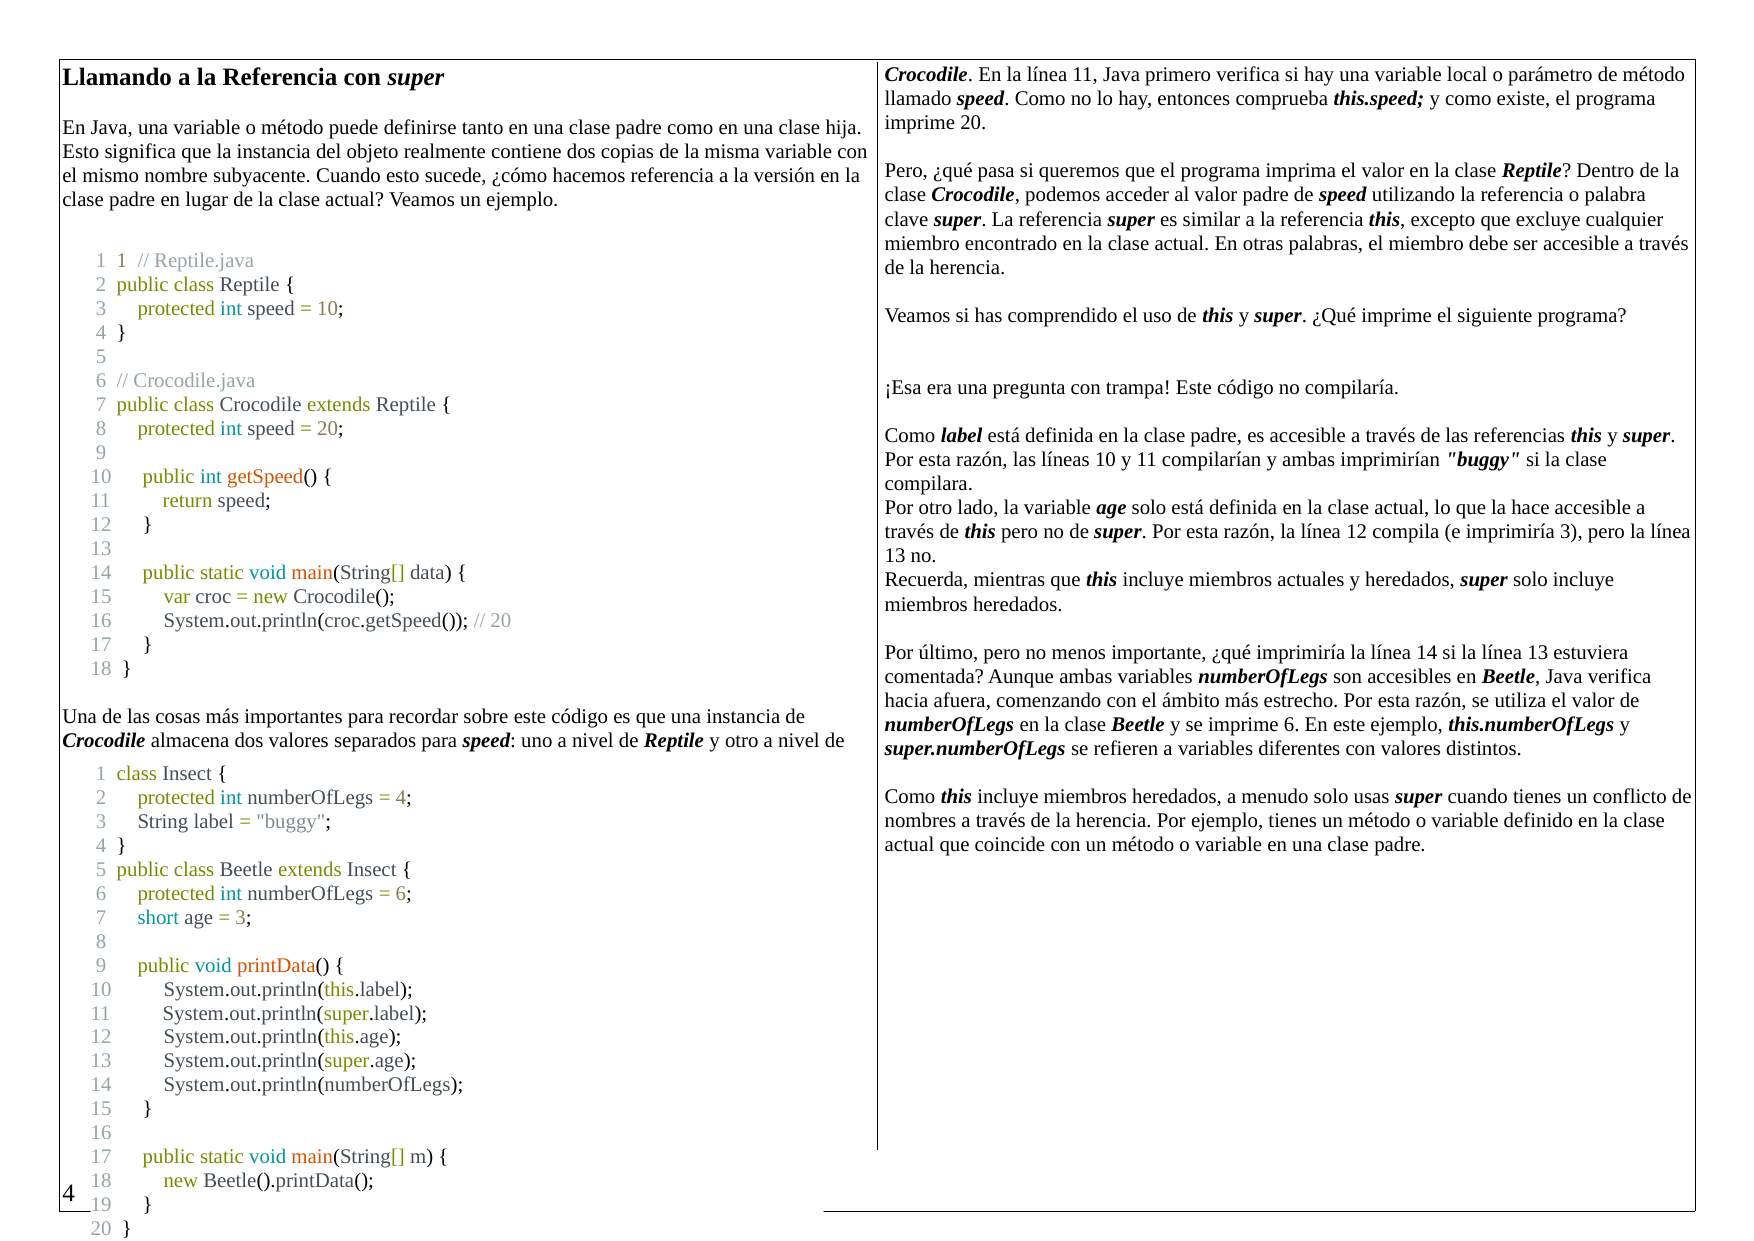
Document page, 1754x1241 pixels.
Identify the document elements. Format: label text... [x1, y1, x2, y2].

text Crocodile. En la línea 11, Java primero verifica si hay una variable local o parámetro de método llamado speed. Como no lo hay, entonces comprueba this.speed; y como existe, el programa imprime 20. [884, 62, 1692, 134]
text Como label está definida en la clase padre, es accesible a través de las referencias this y super. Por esta razón, las líneas 10 y 11 compilarían y ambas imprimirían "buggy" si la clase compilara. [884, 423, 1692, 495]
text Por otro lado, la variable age solo está definida en la clase actual, lo que la hace accesible a través de this pero no de super. Por esta razón, la línea 12 compila (e imprimiría 3), pero la línea 13 no. [884, 495, 1692, 567]
text Recuerda, mientras que this incluye miembros actuales y heredados, super solo incluye miembros heredados. [884, 567, 1692, 616]
text ¡Esa era una pregunta con trampa! Este código no compilaría. [884, 375, 1692, 399]
text Veamos si has comprendido el uso de this y super. ¿Qué imprime el siguiente programa? [884, 303, 1692, 327]
text Pero, ¿qué pasa si queremos que el programa imprima el valor en la clase Reptile? Dentro de la clase Crocodile, podemos acceder al valor padre de speed utilizando la referencia o palabra clave super. La referencia super es similar a la referencia this, excepto que excluye cualquier miembro encontrado en la clase actual. En otras palabras, el miembro debe ser accesible a través de la herencia. [884, 158, 1692, 279]
text Por último, pero no menos importante, ¿qué imprimiría la línea 14 si la línea 13 estuviera comentada? Aunque ambas variables numberOfLegs son accesibles en Beetle, Java verifica hacia afuera, comenzando con el ámbito más estrecho. Por esta razón, se utiliza el valor de numberOfLegs en la clase Beetle y se imprime 6. En este ejemplo, this.numberOfLegs y super.numberOfLegs se refieren a variables diferentes con valores distintos. [884, 639, 1692, 760]
text Como this incluye miembros heredados, a menudo solo usas super cuando tienes un conflicto de nombres a través de la herencia. Por ejemplo, tienes un método o variable definido en la clase actual que coincide con un método o variable en una clase padre. [884, 784, 1692, 856]
text Una de las cosas más importantes para recordar sobre este código es que una instancia de Crocodile almacena dos valores separados para speed: uno a nivel de Reptile y otro a nivel de [62, 704, 869, 752]
text Llamando a la Referencia con super [62, 62, 869, 91]
text En Java, una variable o método puede definirse tanto en una clase padre como en una clase hija. Esto significa que la instancia del objeto realmente contiene dos copias de la misma variable con el mismo nombre subyacente. Cuando esto sucede, ¿cómo hacemos referencia a la versión en la clase padre en lugar de la clase actual? Veamos un ejemplo. [62, 115, 869, 211]
